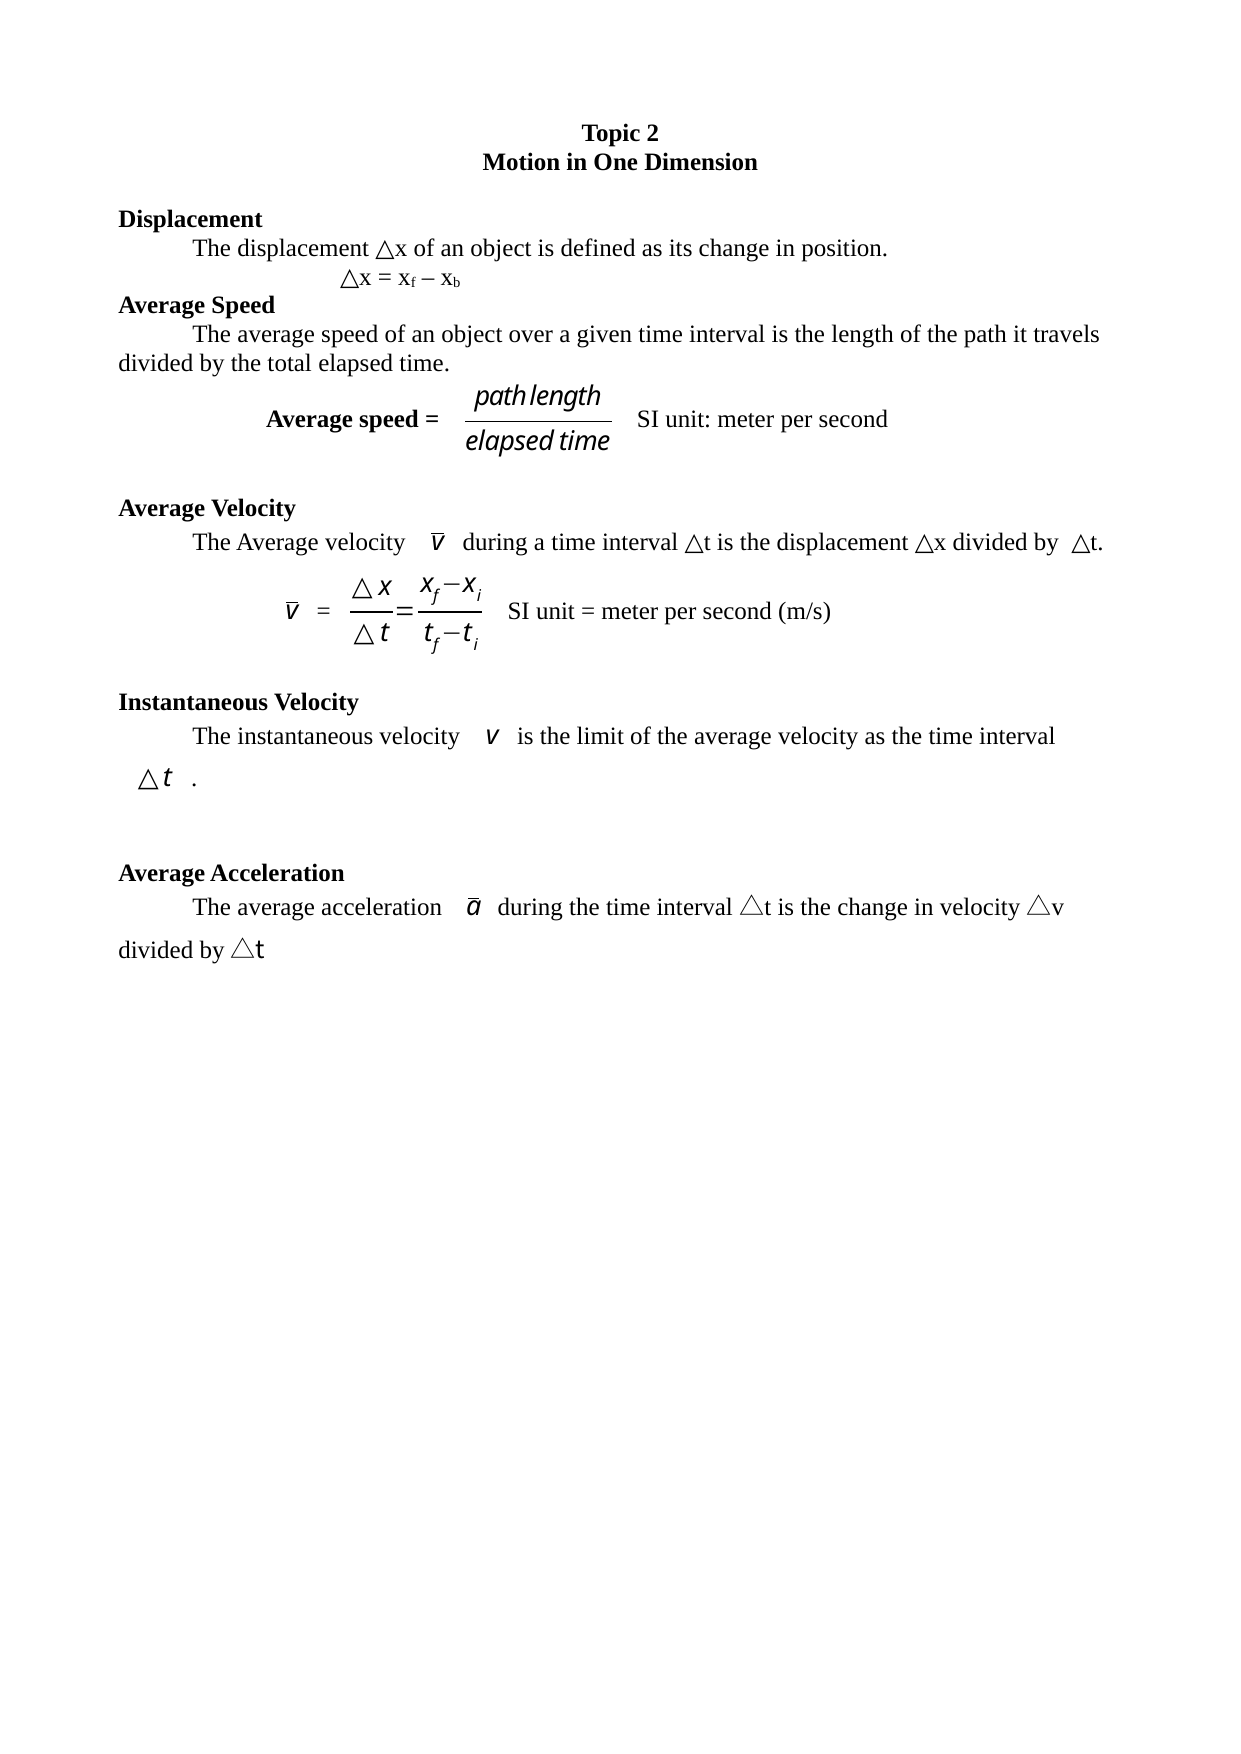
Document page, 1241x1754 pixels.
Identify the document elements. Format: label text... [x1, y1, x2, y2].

text Motion in One Dimension [118, 147, 1122, 176]
text △x = xf – xb [118, 262, 1122, 291]
text Average Velocity [118, 493, 1122, 522]
text The displacement △x of an object is defined as its change in position. [118, 233, 1122, 262]
text Average Acceleration [118, 858, 1122, 887]
text Instantaneous Velocity [118, 687, 1122, 716]
text The Average velocity during a time interval △t is the displacement △x divided by △t. [118, 522, 1122, 564]
text The instantaneous velocity is the limit of the average velocity as the time interval . [118, 716, 1122, 800]
text The average acceleration during the time interval △t is the change in velocity △v divided by △t [118, 887, 1122, 966]
text Average Speed [118, 291, 1122, 319]
text The average speed of an object over a given time interval is the length of the path it travels divided by the total elapsed time. [118, 319, 1122, 377]
text = SI unit = meter per second (m/s) [118, 564, 1122, 659]
text Displacement [118, 204, 1122, 233]
text Topic 2 [118, 118, 1122, 147]
text Average speed = SI unit: meter per second [118, 377, 1122, 465]
